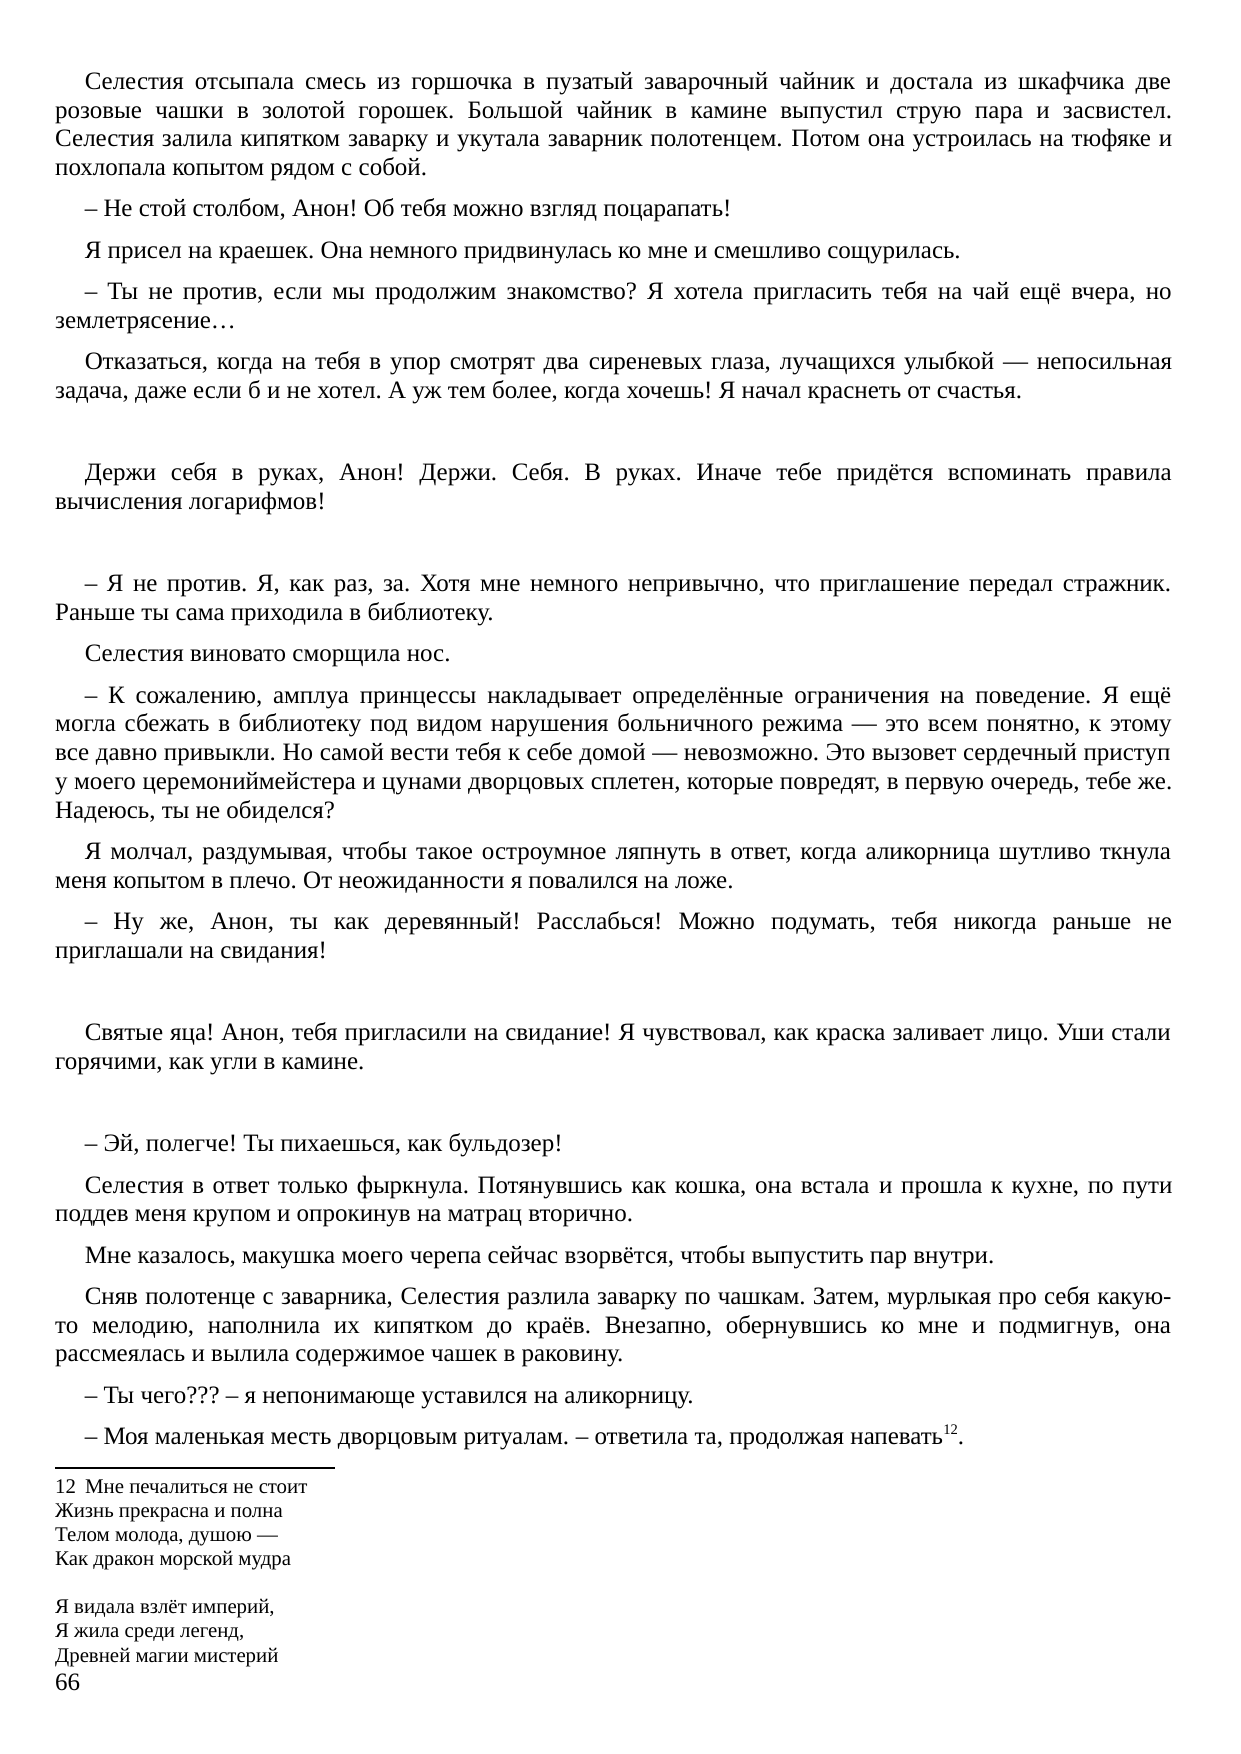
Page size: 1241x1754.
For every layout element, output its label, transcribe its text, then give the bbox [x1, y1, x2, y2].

text Телом молода, душою — [55, 1522, 1173, 1546]
text Я видала взлёт империй, [55, 1594, 1173, 1618]
text Древней магии мистерий [55, 1642, 1173, 1667]
text Я жила среди легенд, [55, 1618, 1173, 1642]
text Сняв полотенце с заварника, Селестия разлила заварку по чашкам. Затем, мурлыкая про себя какую-то мелодию, наполнила их кипятком до краёв. Внезапно, обернувшись ко мне и подмигнув, она рассмеялась и вылила содержимое чашек в раковину. [55, 1281, 1173, 1367]
text Я молчал, раздумывая, чтобы такое остроумное ляпнуть в ответ, когда аликорница шутливо ткнула меня копытом в плечо. От неожиданности я повалился на ложе. [55, 836, 1173, 893]
text – Моя маленькая месть дворцовым ритуалам. – ответила та, продолжая напевать. [55, 1421, 1173, 1450]
text – Ты не против, если мы продолжим знакомство? Я хотела пригласить тебя на чай ещё вчера, но землетрясение… [55, 276, 1173, 333]
text – Эй, полегче! Ты пихаешься, как бульдозер! [55, 1128, 1173, 1157]
text Отказаться, когда на тебя в упор смотрят два сиреневых глаза, лучащихся улыбкой — непосильная задача, даже если б и не хотел. А уж тем более, когда хочешь! Я начал краснеть от счастья. [55, 346, 1173, 403]
text Мне печалиться не стоит [55, 1474, 1173, 1498]
text Селестия в ответ только фыркнула. Потянувшись как кошка, она встала и прошла к кухне, по пути поддев меня крупом и опрокинув на матрац вторично. [55, 1170, 1173, 1227]
text – Ну же, Анон, ты как деревянный! Расслабься! Можно подумать, тебя никогда раньше не приглашали на свидания! [55, 906, 1173, 963]
text – Я не против. Я, как раз, за. Хотя мне немного непривычно, что приглашение передал стражник. Раньше ты сама приходила в библиотеку. [55, 568, 1173, 626]
text Как дракон морской мудра [55, 1546, 1173, 1570]
text Селестия отсыпала смесь из горшочка в пузатый заварочный чайник и достала из шкафчика две розовые чашки в золотой горошек. Большой чайник в камине выпустил струю пара и засвистел. Селестия залила кипятком заварку и укутала заварник полотенцем. Потом она устроилась на тюфяке и похлопала копытом рядом с собой. [55, 66, 1173, 181]
text Я присел на краешек. Она немного придвинулась ко мне и смешливо сощурилась. [55, 235, 1173, 263]
text – Не стой столбом, Анон! Об тебя можно взгляд поцарапать! [55, 193, 1173, 222]
text Святые яца! Анон, тебя пригласили на свидание! Я чувствовал, как краска заливает лицо. Уши стали горячими, как угли в камине. [55, 1017, 1173, 1075]
text Селестия виновато сморщила нос. [55, 638, 1173, 667]
text Жизнь прекрасна и полна [55, 1498, 1173, 1522]
text Держи себя в руках, Анон! Держи. Себя. В руках. Иначе тебе придётся вспоминать правила вычисления логарифмов! [55, 457, 1173, 515]
text Мне казалось, макушка моего черепа сейчас взорвётся, чтобы выпустить пар внутри. [55, 1240, 1173, 1268]
text – Ты чего??? – я непонимающе уставился на аликорницу. [55, 1380, 1173, 1408]
text – К сожалению, амплуа принцессы накладывает определённые ограничения на поведение. Я ещё могла сбежать в библиотеку под видом нарушения больничного режима — это всем понятно, к этому все давно привыкли. Но самой вести тебя к себе домой — невозможно. Это вызовет сердечный приступ у моего церемониймейстера и цунами дворцовых сплетен, которые повредят, в первую очередь, тебе же. Надеюсь, ты не обиделся? [55, 680, 1173, 823]
